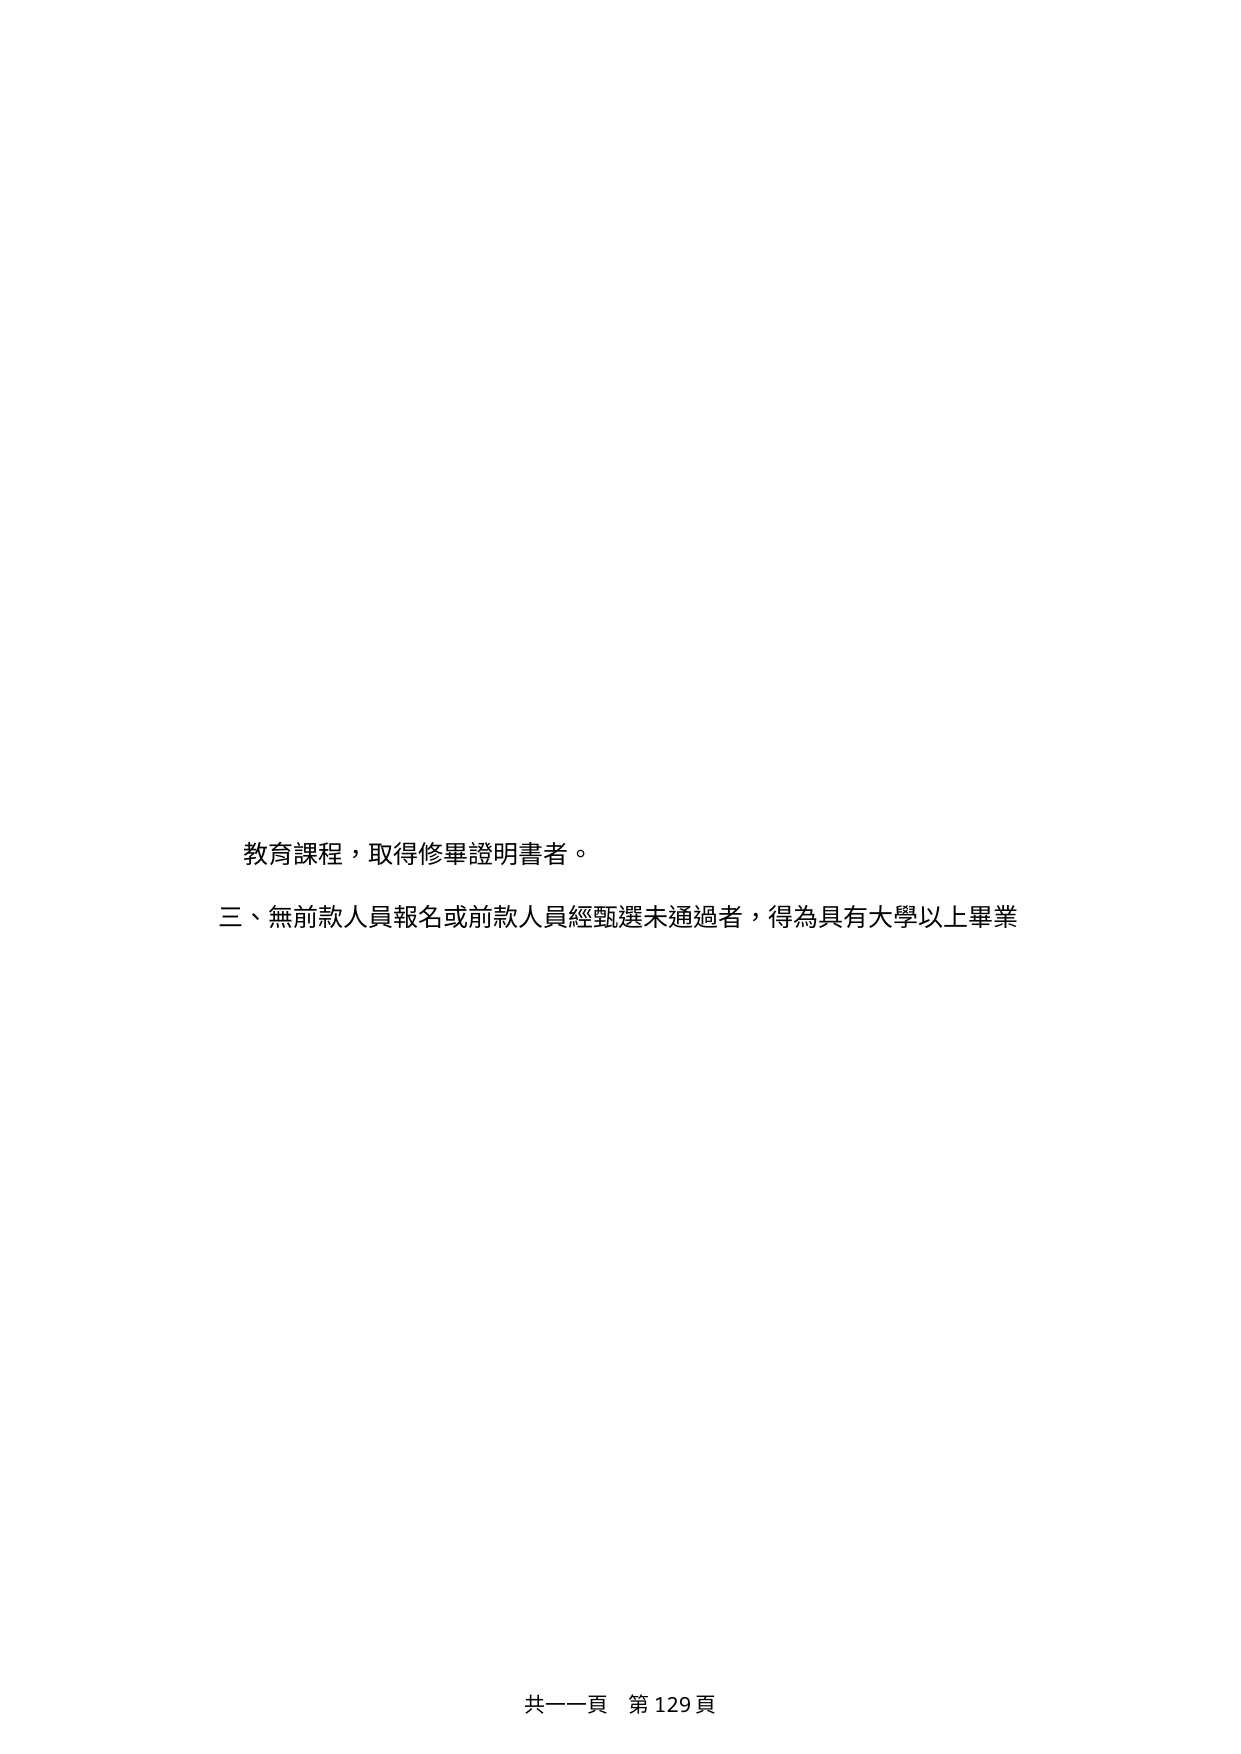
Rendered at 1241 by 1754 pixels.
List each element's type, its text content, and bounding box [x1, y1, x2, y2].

text 教育課程，取得修畢證明書者。 [118, 811, 1122, 874]
text 三、無前款人員報名或前款人員經甄選未通過者，得為具有大學以上畢業 [118, 874, 1122, 936]
